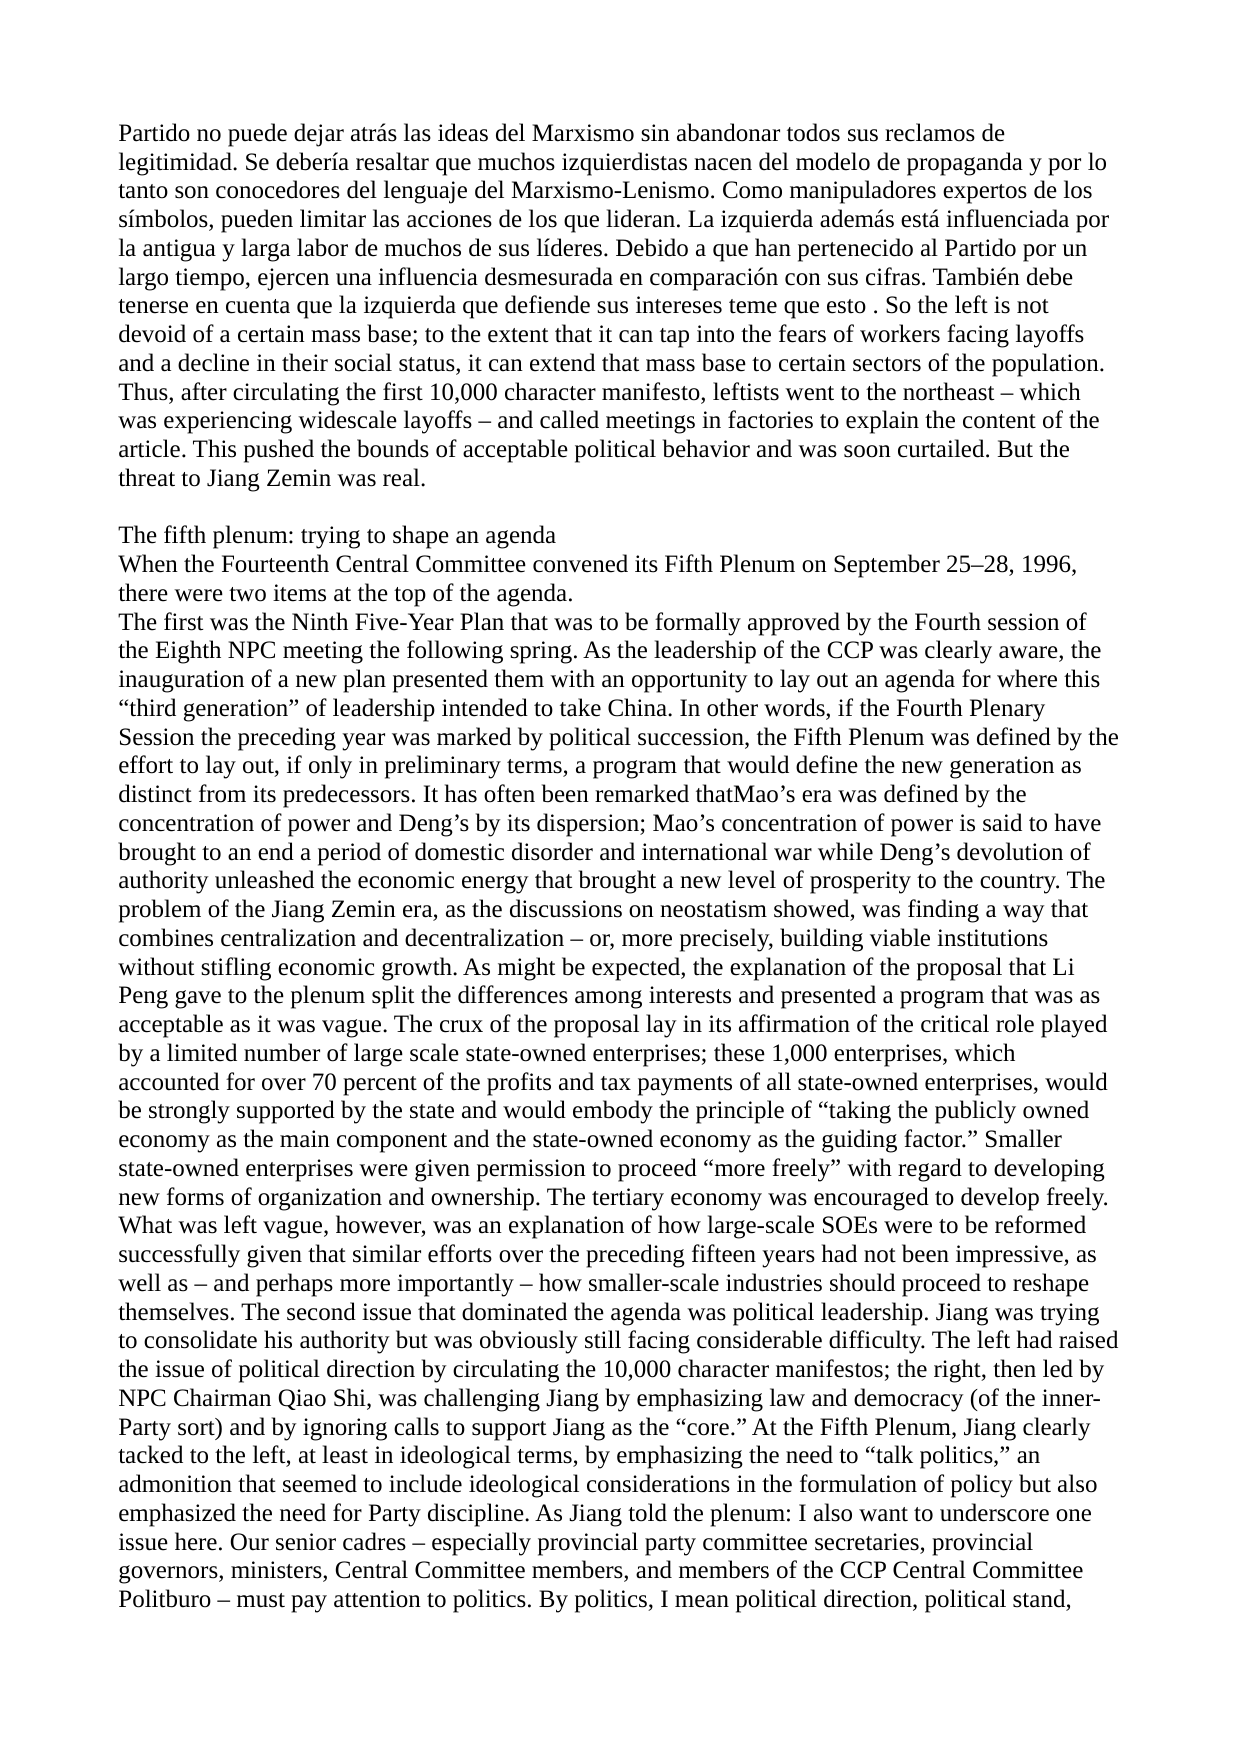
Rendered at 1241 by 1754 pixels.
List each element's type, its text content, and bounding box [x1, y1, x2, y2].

text The fifth plenum: trying to shape an agenda [118, 521, 1122, 549]
text The first was the Ninth Five-Year Plan that was to be formally approved by the Fourth session of the Eighth NPC meeting the following spring. As the leadership of the CCP was clearly aware, the inauguration of a new plan presented them with an opportunity to lay out an agenda for where this “third generation” of leadership intended to take China. In other words, if the Fourth Plenary Session the preceding year was marked by political succession, the Fifth Plenum was defined by the effort to lay out, if only in preliminary terms, a program that would define the new generation as distinct from its predecessors. It has often been remarked thatMao’s era was defined by the concentration of power and Deng’s by its dispersion; Mao’s concentration of power is said to have brought to an end a period of domestic disorder and international war while Deng’s devolution of authority unleashed the economic energy that brought a new level of prosperity to the country. The problem of the Jiang Zemin era, as the discussions on neostatism showed, was finding a way that combines centralization and decentralization – or, more precisely, building viable institutions without stifling economic growth. As might be expected, the explanation of the proposal that Li Peng gave to the plenum split the differences among interests and presented a program that was as acceptable as it was vague. The crux of the proposal lay in its affirmation of the critical role played by a limited number of large scale state-owned enterprises; these 1,000 enterprises, which accounted for over 70 percent of the profits and tax payments of all state-owned enterprises, would be strongly supported by the state and would embody the principle of “taking the publicly owned economy as the main component and the state-owned economy as the guiding factor.” Smaller state-owned enterprises were given permission to proceed “more freely” with regard to developing new forms of organization and ownership. The tertiary economy was encouraged to develop freely. What was left vague, however, was an explanation of how large-scale SOEs were to be reformed successfully given that similar efforts over the preceding fifteen years had not been impressive, as well as – and perhaps more importantly – how smaller-scale industries should proceed to reshape themselves. The second issue that dominated the agenda was political leadership. Jiang was trying to consolidate his authority but was obviously still facing considerable difficulty. The left had raised the issue of political direction by circulating the 10,000 character manifestos; the right, then led by NPC Chairman Qiao Shi, was challenging Jiang by emphasizing law and democracy (of the inner-Party sort) and by ignoring calls to support Jiang as the “core.” At the Fifth Plenum, Jiang clearly tacked to the left, at least in ideological terms, by emphasizing the need to “talk politics,” an admonition that seemed to include ideological considerations in the formulation of policy but also emphasized the need for Party discipline. As Jiang told the plenum: I also want to underscore one issue here. Our senior cadres – especially provincial party committee secretaries, provincial governors, ministers, Central Committee members, and members of the CCP Central Committee Politburo – must pay attention to politics. By politics, I mean political direction, political stand, [118, 607, 1122, 1613]
text When the Fourteenth Central Committee convened its Fifth Plenum on September 25–28, 1996, there were two items at the top of the agenda. [118, 549, 1122, 607]
text Partido no puede dejar atrás las ideas del Marxismo sin abandonar todos sus reclamos de legitimidad. Se debería resaltar que muchos izquierdistas nacen del modelo de propaganda y por lo tanto son conocedores del lenguaje del Marxismo-Lenismo. Como manipuladores expertos de los símbolos, pueden limitar las acciones de los que lideran. La izquierda además está influenciada por la antigua y larga labor de muchos de sus líderes. Debido a que han pertenecido al Partido por un largo tiempo, ejercen una influencia desmesurada en comparación con sus cifras. También debe tenerse en cuenta que la izquierda que defiende sus intereses teme que esto . So the left is not devoid of a certain mass base; to the extent that it can tap into the fears of workers facing layoffs and a decline in their social status, it can extend that mass base to certain sectors of the population. Thus, after circulating the first 10,000 character manifesto, leftists went to the northeast – which was experiencing widescale layoffs – and called meetings in factories to explain the content of the article. This pushed the bounds of acceptable political behavior and was soon curtailed. But the threat to Jiang Zemin was real. [118, 118, 1122, 492]
